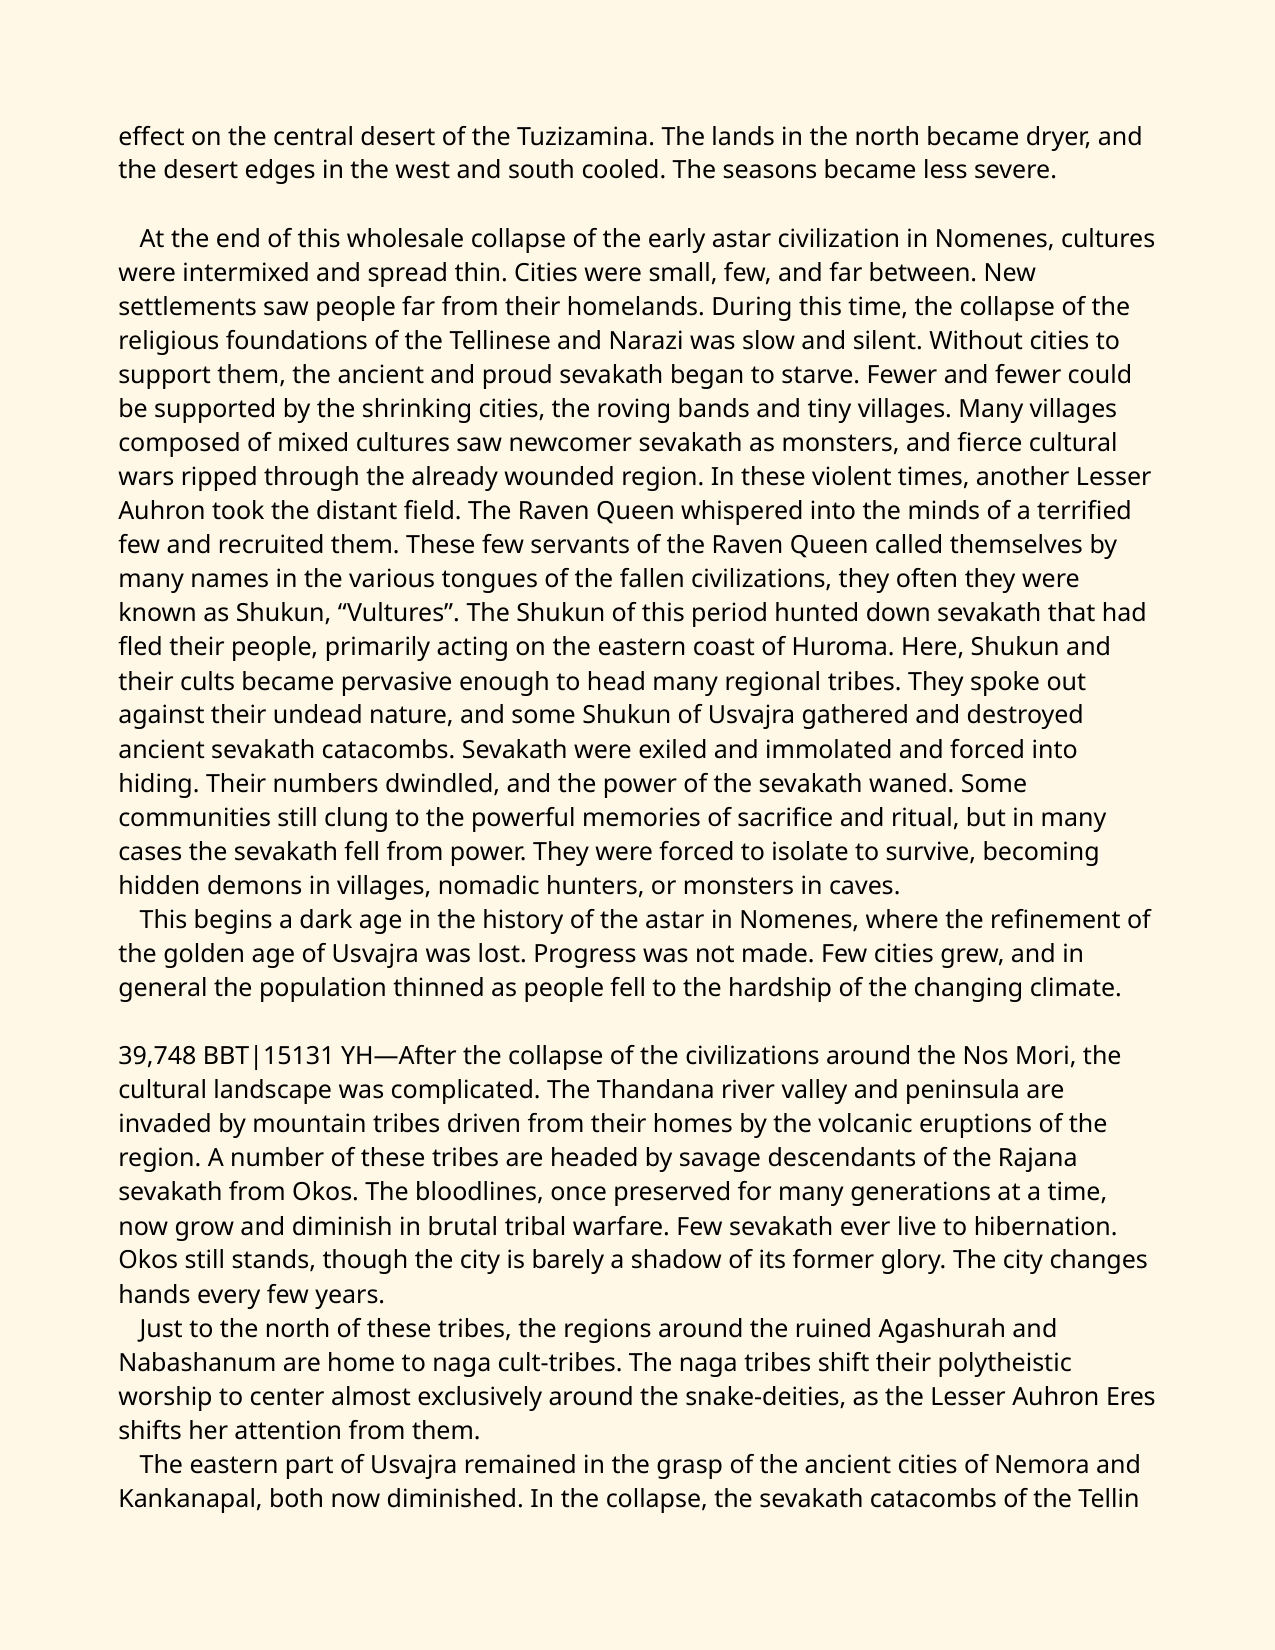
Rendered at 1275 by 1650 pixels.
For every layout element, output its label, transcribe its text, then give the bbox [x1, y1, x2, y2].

text Just to the north of these tribes, the regions around the ruined Agashurah and Nabashanum are home to naga cult-tribes. The naga tribes shift their polytheistic worship to center almost exclusively around the snake-deities, as the Lesser Auhron Eres shifts her attention from them. [118, 1310, 1157, 1447]
text At the end of this wholesale collapse of the early astar civilization in Nomenes, cultures were intermixed and spread thin. Cities were small, few, and far between. New settlements saw people far from their homelands. During this time, the collapse of the religious foundations of the Tellinese and Narazi was slow and silent. Without cities to support them, the ancient and proud sevakath began to starve. Fewer and fewer could be supported by the shrinking cities, the roving bands and tiny villages. Many villages composed of mixed cultures saw newcomer sevakath as monsters, and fierce cultural wars ripped through the already wounded region. In these violent times, another Lesser Auhron took the distant field. The Raven Queen whispered into the minds of a terrified few and recruited them. These few servants of the Raven Queen called themselves by many names in the various tongues of the fallen civilizations, they often they were known as Shukun, “Vultures”. The Shukun of this period hunted down sevakath that had fled their people, primarily acting on the eastern coast of Huroma. Here, Shukun and their cults became pervasive enough to head many regional tribes. They spoke out against their undead nature, and some Shukun of Usvajra gathered and destroyed ancient sevakath catacombs. Sevakath were exiled and immolated and forced into hiding. Their numbers dwindled, and the power of the sevakath waned. Some communities still clung to the powerful memories of sacrifice and ritual, but in many cases the sevakath fell from power. They were forced to isolate to survive, becoming hidden demons in villages, nomadic hunters, or monsters in caves. [118, 220, 1157, 902]
text The eastern part of Usvajra remained in the grasp of the ancient cities of Nemora and Kankanapal, both now diminished. In the collapse, the sevakath catacombs of the Tellin [118, 1447, 1157, 1515]
text effect on the central desert of the Tuzizamina. The lands in the north became dryer, and the desert edges in the west and south cooled. The seasons became less severe. [118, 118, 1157, 186]
text This begins a dark age in the history of the astar in Nomenes, where the refinement of the golden age of Usvajra was lost. Progress was not made. Few cities grew, and in general the population thinned as people fell to the hardship of the changing climate. [118, 902, 1157, 1004]
text 39,748 BBT|15131 YH—After the collapse of the civilizations around the Nos Mori, the cultural landscape was complicated. The Thandana river valley and peninsula are invaded by mountain tribes driven from their homes by the volcanic eruptions of the region. A number of these tribes are headed by savage descendants of the Rajana sevakath from Okos. The bloodlines, once preserved for many generations at a time, now grow and diminish in brutal tribal warfare. Few sevakath ever live to hibernation. Okos still stands, though the city is barely a shadow of its former glory. The city changes hands every few years. [118, 1038, 1157, 1310]
